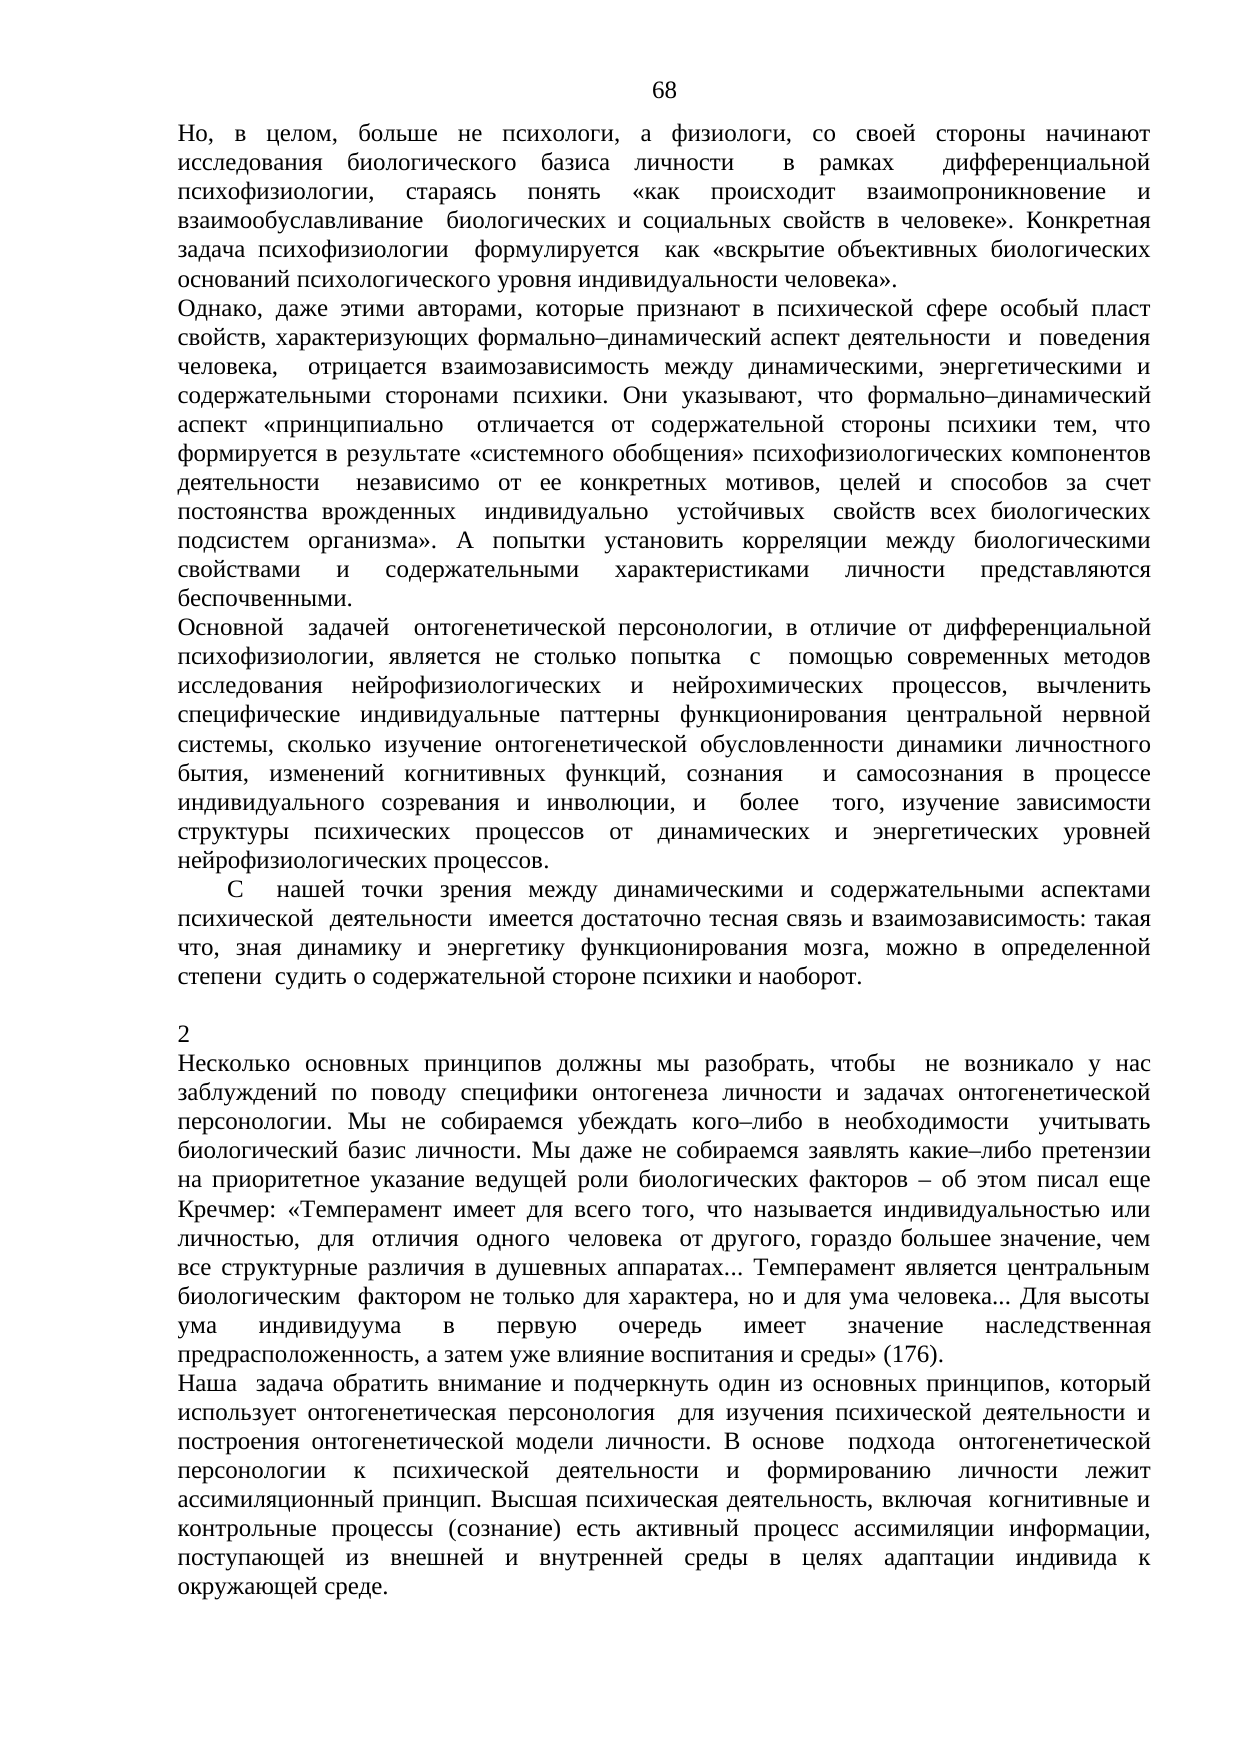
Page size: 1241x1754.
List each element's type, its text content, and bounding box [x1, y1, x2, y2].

text Однако, даже этими авторами, которые признают в психической сфере особый пласт свойств, характеризующих формально–динамический аспект деятельности и поведения человека, отрицается взаимозависимость между динамическими, энергетическими и содержательными сторонами психики. Они указывают, что формально–динамический аспект «принципиально отличается от содержательной стороны психики тем, что формируется в результате «системного обобщения» психофизиологических компонентов деятельности независимо от ее конкретных мотивов, целей и способов за счет постоянства врожденных индивидуально устойчивых свойств всех биологических подсистем организма». А попытки установить корреляции между биологическими свойствами и содержательными характеристиками личности представляются беспочвенными. [177, 292, 1152, 612]
text Основной задачей онтогенетической персонологии, в отличие от дифференциальной психофизиологии, является не столько попытка с помощью современных методов исследования нейрофизиологических и нейрохимических процессов, вычленить специфические индивидуальные паттерны функционирования центральной нервной системы, сколько изучение онтогенетической обусловленности динамики личностного бытия, изменений когнитивных функций, сознания и самосознания в процессе индивидуального созревания и инволюции, и более того, изучение зависимости структуры психических процессов от динамических и энергетических уровней нейрофизиологических процессов. [177, 612, 1152, 874]
text 2 [177, 1019, 1152, 1048]
text Но, в целом, больше не психологи, а физиологи, со своей стороны начинают исследования биологического базиса личности в рамках дифференциальной психофизиологии, стараясь понять «как происходит взаимопроникновение и взаимообуславливание биологических и социальных свойств в человеке». Конкретная задача психофизиологии формулируется как «вскрытие объективных биологических оснований психологического уровня индивидуальности человека». [177, 118, 1152, 292]
text С нашей точки зрения между динамическими и содержательными аспектами психической деятельности имеется достаточно тесная связь и взаимозависимость: такая что, зная динамику и энергетику функционирования мозга, можно в определенной степени судить о содержательной стороне психики и наоборот. [177, 874, 1152, 990]
text Несколько основных принципов должны мы разобрать, чтобы не возникало у нас заблуждений по поводу специфики онтогенеза личности и задачах онтогенетической персонологии. Мы не собираемся убеждать кого–либо в необходимости учитывать биологический базис личности. Мы даже не собираемся заявлять какие–либо претензии на приоритетное указание ведущей роли биологических факторов – об этом писал еще Кречмер: «Темперамент имеет для всего того, что называется индивидуальностью или личностью, для отличия одного человека от другого, гораздо большее значение, чем все структурные различия в душевных аппаратах... Темперамент является центральным биологическим фактором не только для характера, но и для ума человека... Для высоты ума индивидуума в первую очередь имеет значение наследственная предрасположенность, а затем уже влияние воспитания и среды» (176). [177, 1048, 1152, 1368]
text Наша задача обратить внимание и подчеркнуть один из основных принципов, который использует онтогенетическая персонология для изучения психической деятельности и построения онтогенетической модели личности. В основе подхода онтогенетической персонологии к психической деятельности и формированию личности лежит ассимиляционный принцип. Высшая психическая деятельность, включая когнитивные и контрольные процессы (сознание) есть активный процесс ассимиляции информации, поступающей из внешней и внутренней среды в целях адаптации индивида к окружающей среде. [177, 1368, 1152, 1600]
